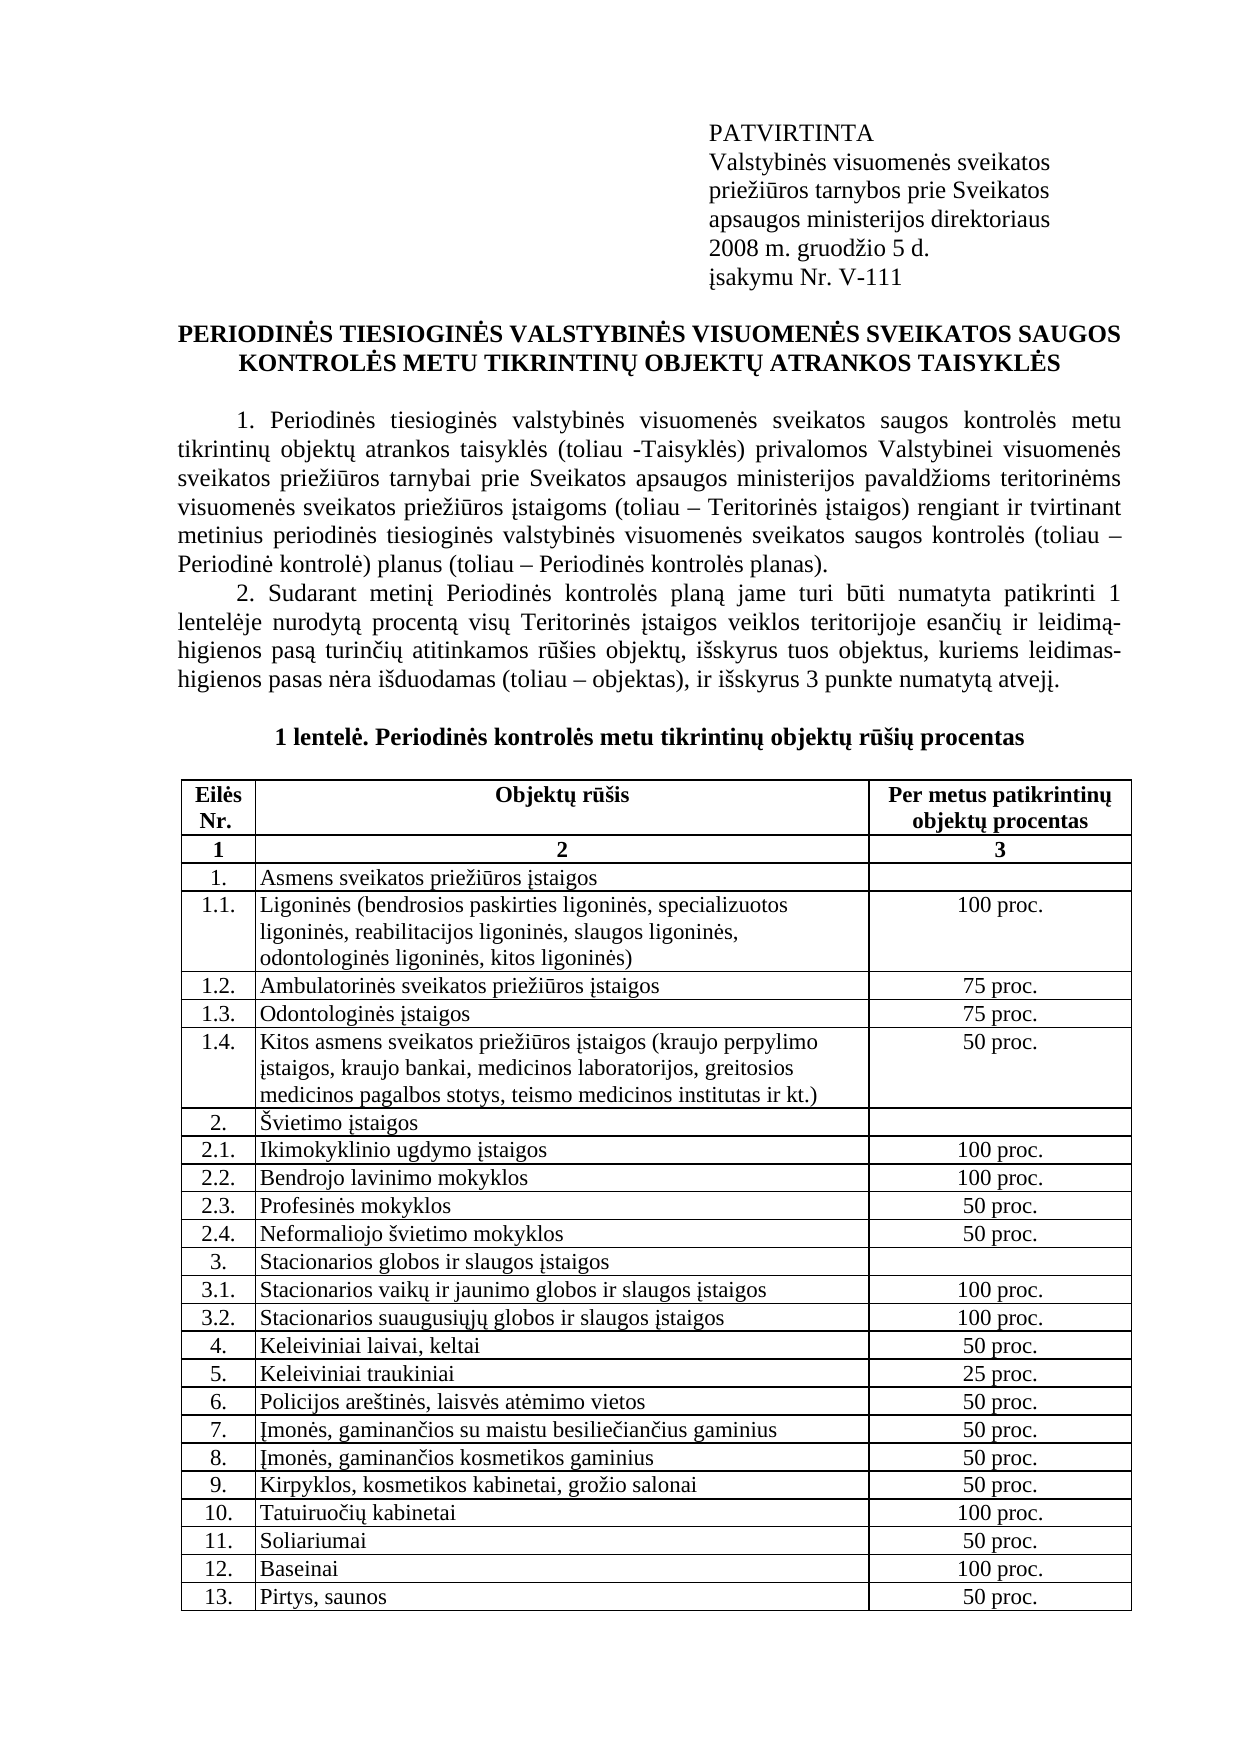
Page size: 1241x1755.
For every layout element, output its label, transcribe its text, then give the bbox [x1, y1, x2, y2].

table_header Eilės Nr. [182, 781, 255, 834]
table_cell Asmens sveikatos priežiūros įstaigos [256, 864, 868, 890]
table_cell 50 proc. [870, 1388, 1131, 1414]
table_header Objektų rūšis [256, 781, 868, 834]
table_cell 10. [182, 1500, 255, 1526]
table_cell 50 proc. [870, 1220, 1131, 1247]
table_cell Keleiviniai traukiniai [256, 1360, 868, 1386]
table_cell Soliariumai [256, 1527, 868, 1554]
table_cell 4. [182, 1332, 255, 1358]
table_cell Stacionarios globos ir slaugos įstaigos [256, 1248, 868, 1274]
table_cell 3. [182, 1248, 255, 1274]
text 1. Periodinės tiesioginės valstybinės visuomenės sveikatos saugos kontrolės metu tikrintinų objektų atrankos taisyklės (toliau -Taisyklės) privalomos Valstybinei visuomenės sveikatos priežiūros tarnybai prie Sveikatos apsaugos ministerijos pavaldžioms teritorinėms visuomenės sveikatos priežiūros įstaigoms (toliau – Teritorinės įstaigos) rengiant ir tvirtinant metinius periodinės tiesioginės valstybinės visuomenės sveikatos saugos kontrolės (toliau – Periodinė kontrolė) planus (toliau – Periodinės kontrolės planas). [177, 406, 1122, 578]
text priežiūros tarnybos prie Sveikatos [177, 176, 1122, 204]
text 2. Sudarant metinį Periodinės kontrolės planą jame turi būti numatyta patikrinti 1 lentelėje nurodytą procentą visų Teritorinės įstaigos veiklos teritorijoje esančių ir leidimą-higienos pasą turinčių atitinkamos rūšies objektų, išskyrus tuos objektus, kuriems leidimas-higienos pasas nėra išduodamas (toliau – objektas), ir išskyrus 3 punkte numatytą atvejį. [177, 578, 1122, 693]
table_cell 1.1. [182, 892, 255, 971]
table_cell Švietimo įstaigos [256, 1109, 868, 1135]
table_cell [870, 1248, 1131, 1274]
table_cell 1.2. [182, 972, 255, 998]
table_cell 2.1. [182, 1137, 255, 1163]
table_cell 100 proc. [870, 1500, 1131, 1526]
table_cell 50 proc. [870, 1192, 1131, 1219]
table_cell Policijos areštinės, laisvės atėmimo vietos [256, 1388, 868, 1414]
table_cell 2. [182, 1109, 255, 1135]
table_cell Baseinai [256, 1555, 868, 1582]
table_cell Keleiviniai laivai, keltai [256, 1332, 868, 1358]
table_cell Ikimokyklinio ugdymo įstaigos [256, 1137, 868, 1163]
table_cell 100 proc. [870, 1555, 1131, 1582]
table_cell 50 proc. [870, 1583, 1131, 1609]
table_cell 13. [182, 1583, 255, 1609]
table_cell Odontologinės įstaigos [256, 1000, 868, 1026]
table_cell 50 proc. [870, 1332, 1131, 1358]
text PATVIRTINTA [702, 118, 1122, 147]
text Valstybinės visuomenės sveikatos [177, 147, 1122, 176]
table_cell Kitos asmens sveikatos priežiūros įstaigos (kraujo perpylimo įstaigos, kraujo bankai, medicinos laboratorijos, greitosios medicinos pagalbos stotys, teismo medicinos institutas ir kt.) [256, 1028, 868, 1107]
table_cell 1. [182, 864, 255, 890]
text apsaugos ministerijos direktoriaus [177, 204, 1122, 233]
table_cell Stacionarios suaugusiųjų globos ir slaugos įstaigos [256, 1304, 868, 1330]
table_cell Ambulatorinės sveikatos priežiūros įstaigos [256, 972, 868, 998]
table_cell 2.4. [182, 1220, 255, 1247]
table_cell Ligoninės (bendrosios paskirties ligoninės, specializuotos ligoninės, reabilitacijos ligoninės, slaugos ligoninės, odontologinės ligoninės, kitos ligoninės) [256, 892, 868, 971]
table_cell Neformaliojo švietimo mokyklos [256, 1220, 868, 1247]
table_cell 3 [870, 836, 1131, 862]
table_cell 1 [182, 836, 255, 862]
table_cell 6. [182, 1388, 255, 1414]
table_cell 2.3. [182, 1192, 255, 1219]
table_cell 2.2. [182, 1165, 255, 1191]
table_header Per metus patikrintinų objektų procentas [870, 781, 1131, 834]
table_cell Stacionarios vaikų ir jaunimo globos ir slaugos įstaigos [256, 1276, 868, 1302]
table_cell Tatuiruočių kabinetai [256, 1500, 868, 1526]
table_cell 5. [182, 1360, 255, 1386]
table_cell 50 proc. [870, 1444, 1131, 1470]
table_cell 75 proc. [870, 972, 1131, 998]
table_cell 11. [182, 1527, 255, 1554]
table_cell Bendrojo lavinimo mokyklos [256, 1165, 868, 1191]
table_cell 3.2. [182, 1304, 255, 1330]
table_cell 100 proc. [870, 1276, 1131, 1302]
table_cell Įmonės, gaminančios su maistu besiliečiančius gaminius [256, 1416, 868, 1442]
table_cell Profesinės mokyklos [256, 1192, 868, 1219]
text įsakymu Nr. V-111 [177, 262, 1122, 291]
table_cell 1.3. [182, 1000, 255, 1026]
table_cell [870, 1109, 1131, 1135]
text 1 lentelė. Periodinės kontrolės metu tikrintinų objektų rūšių procentas [177, 722, 1122, 751]
table_cell [870, 864, 1131, 890]
table_cell Pirtys, saunos [256, 1583, 868, 1609]
table_cell Įmonės, gaminančios kosmetikos gaminius [256, 1444, 868, 1470]
table_cell 2 [256, 836, 868, 862]
text 2008 m. gruodžio 5 d. [177, 233, 1122, 262]
table_cell 100 proc. [870, 1165, 1131, 1191]
table_cell 100 proc. [870, 892, 1131, 971]
table_cell 100 proc. [870, 1304, 1131, 1330]
table_cell 1.4. [182, 1028, 255, 1107]
table_cell 100 proc. [870, 1137, 1131, 1163]
table_cell 25 proc. [870, 1360, 1131, 1386]
table_cell 50 proc. [870, 1472, 1131, 1498]
table_cell 12. [182, 1555, 255, 1582]
table_cell Kirpyklos, kosmetikos kabinetai, grožio salonai [256, 1472, 868, 1498]
table_cell 50 proc. [870, 1527, 1131, 1554]
table_cell 75 proc. [870, 1000, 1131, 1026]
table_cell 8. [182, 1444, 255, 1470]
table_cell 7. [182, 1416, 255, 1442]
table_cell 50 proc. [870, 1028, 1131, 1107]
table_cell 9. [182, 1472, 255, 1498]
text PERIODINĖS TIESIOGINĖS VALSTYBINĖS VISUOMENĖS SVEIKATOS SAUGOS KONTROLĖS METU TIKRINTINŲ OBJEKTŲ ATRANKOS TAISYKLĖS [177, 319, 1122, 377]
table_cell 3.1. [182, 1276, 255, 1302]
table_cell 50 proc. [870, 1416, 1131, 1442]
